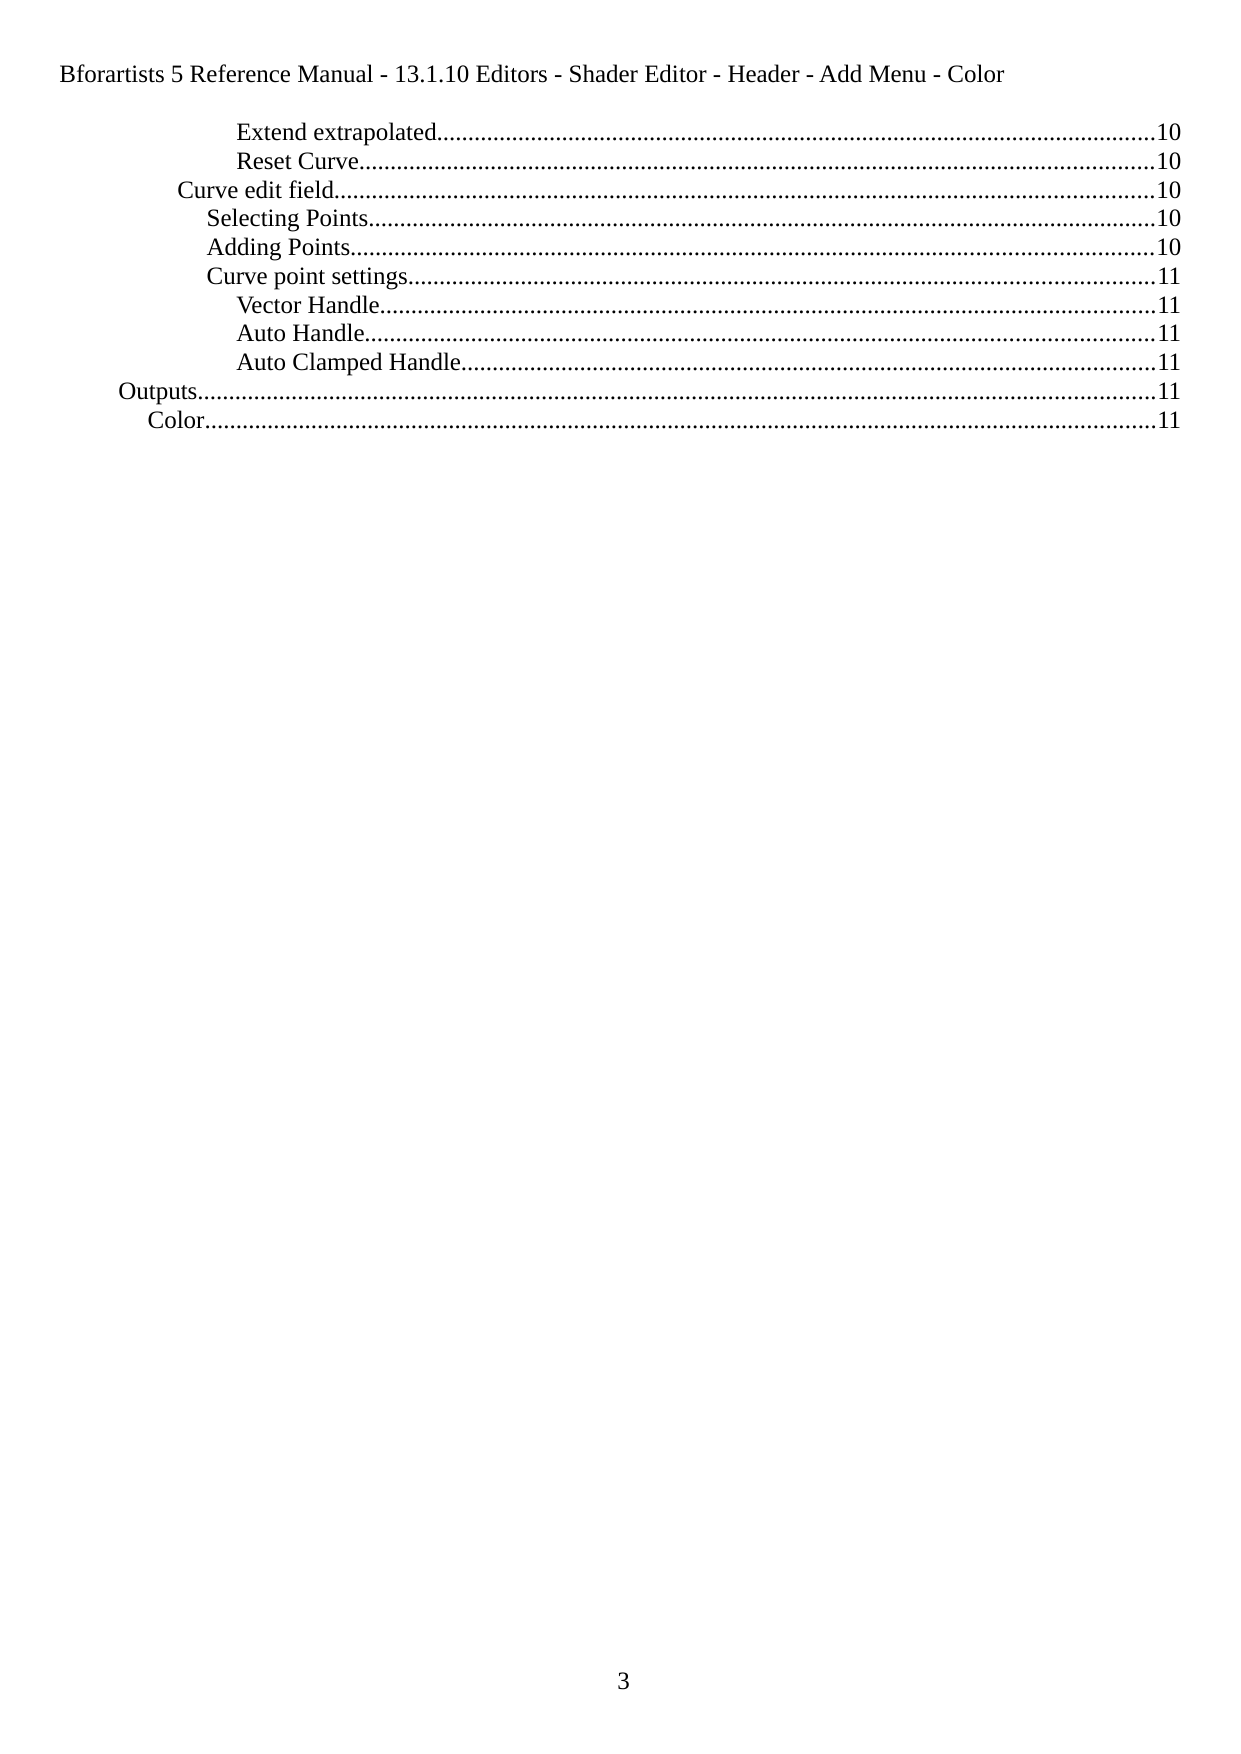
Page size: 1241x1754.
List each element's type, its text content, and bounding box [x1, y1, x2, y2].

text Curve edit field 10 [177, 175, 1181, 203]
text Auto Clamped Handle 11 [236, 347, 1181, 376]
text Reset Curve 10 [236, 146, 1181, 175]
text Color 11 [147, 405, 1181, 433]
text Curve point settings 11 [206, 261, 1181, 290]
text Adding Points 10 [206, 232, 1181, 261]
text Auto Handle 11 [236, 318, 1181, 347]
text Vector Handle 11 [236, 290, 1181, 318]
text Selecting Points 10 [206, 203, 1181, 232]
text Extend extrapolated 10 [236, 117, 1181, 146]
text Outputs 11 [118, 376, 1181, 405]
